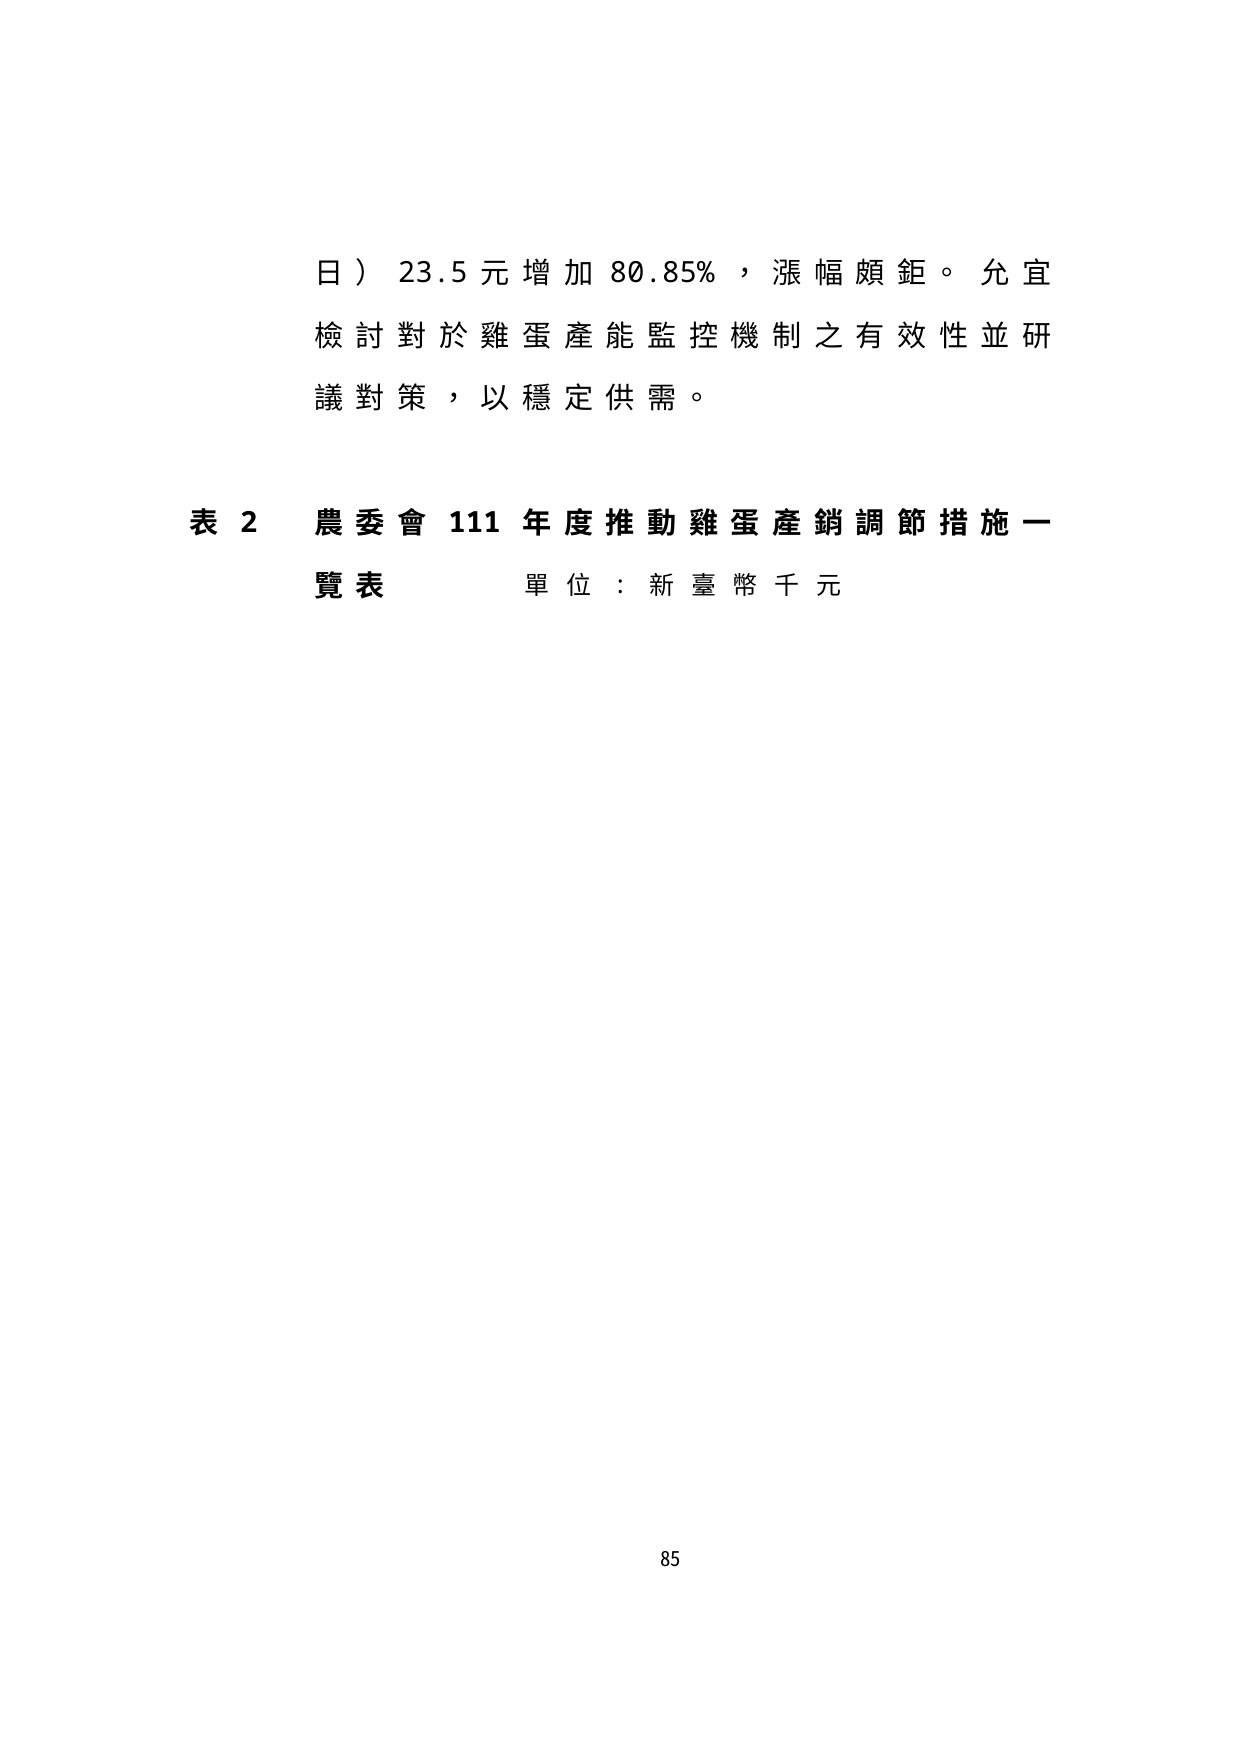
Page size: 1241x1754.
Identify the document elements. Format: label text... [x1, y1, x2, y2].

text 表2 農委會111年度推動雞蛋產銷調節措施一覽表 單位:新臺幣千元 [183, 479, 1058, 604]
text 日）23.5元增加80.85%，漲幅頗鉅。允宜檢討對於雞蛋產能監控機制之有效性並研議對策，以穩定供需。 [271, 229, 1058, 417]
